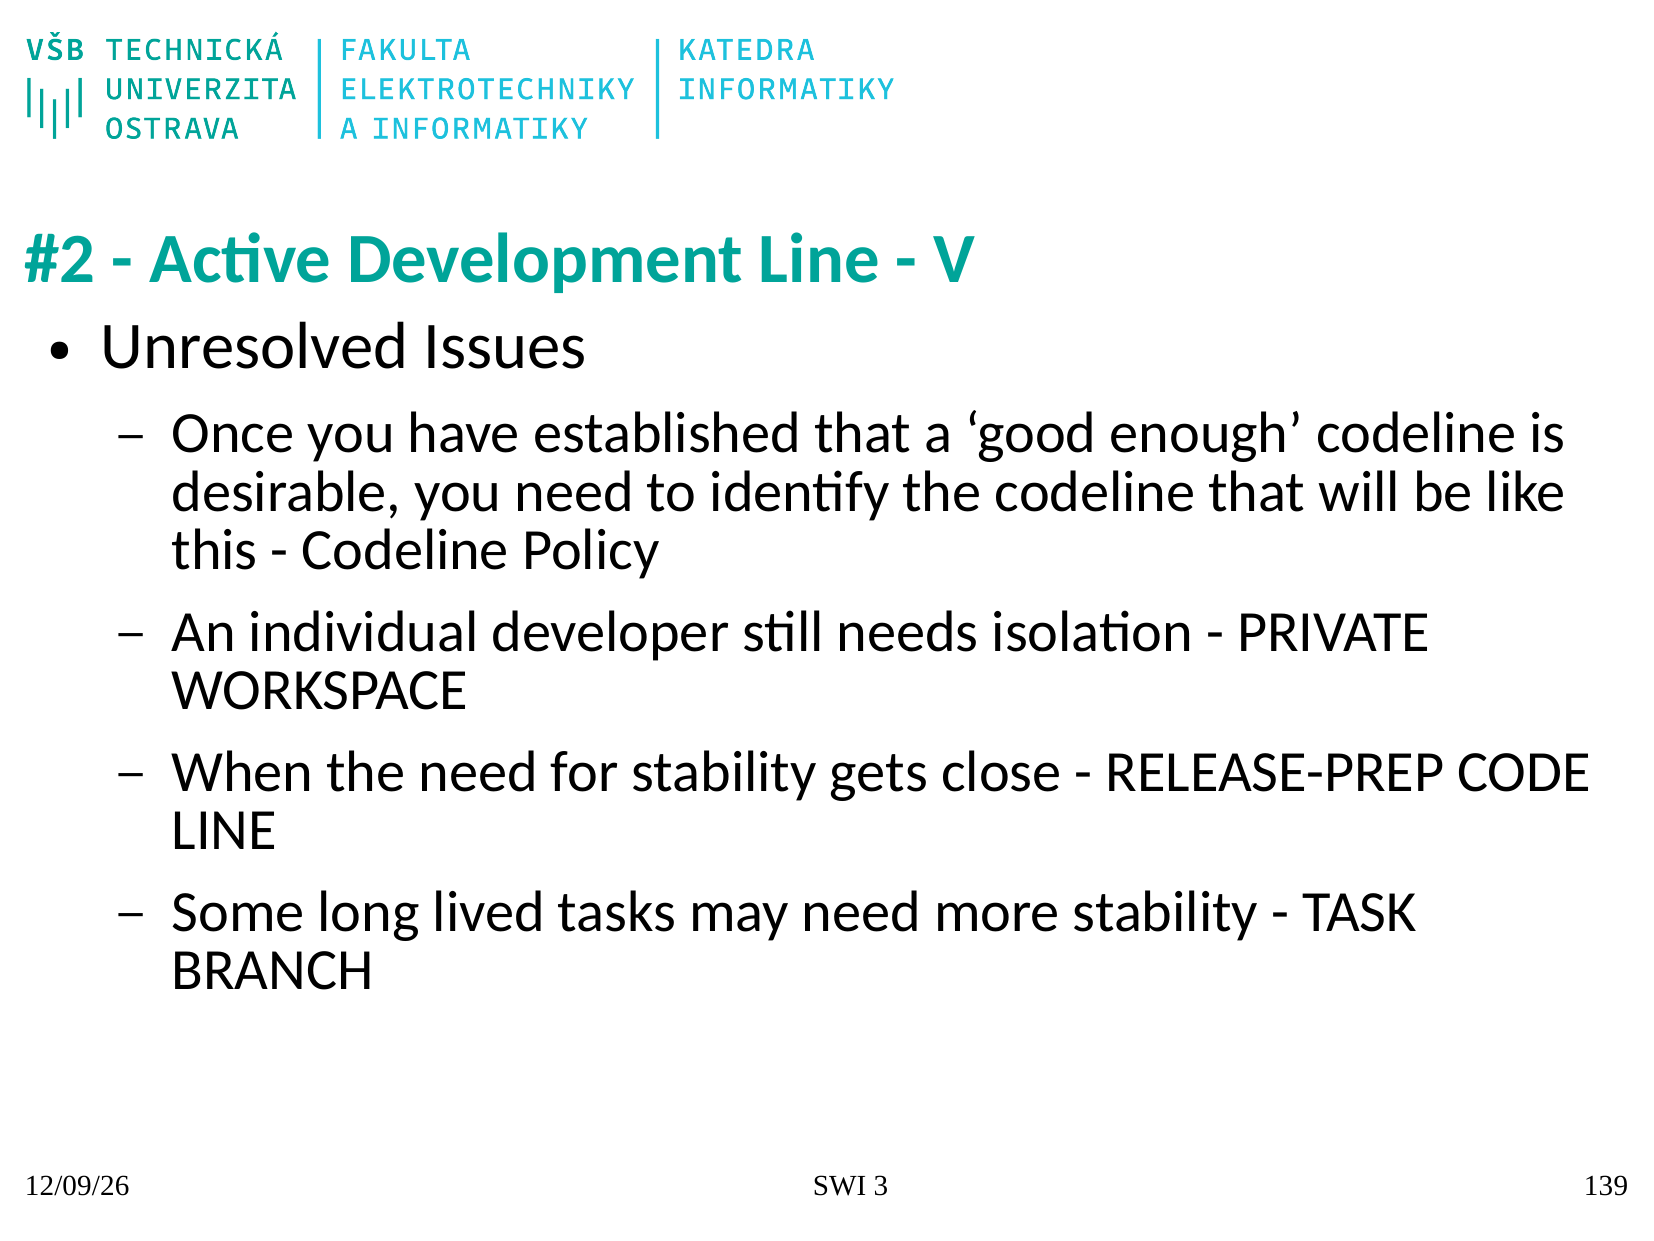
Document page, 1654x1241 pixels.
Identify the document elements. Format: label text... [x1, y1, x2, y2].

picture [26, 31, 894, 139]
list Unresolved Issues Once you have established that a ‘good enough’ codeline is desirable, you need to identify the codeline that will be like this - Codeline Policy An individual developer still needs isolation - PRIVATE WORKSPACE When the need for stability gets close - RELEASE-PREP CODE LINE Some long lived tasks may need more stability - TASK BRANCH [30, 318, 1629, 1146]
title #2 - Active Development Line - V [24, 169, 1629, 300]
